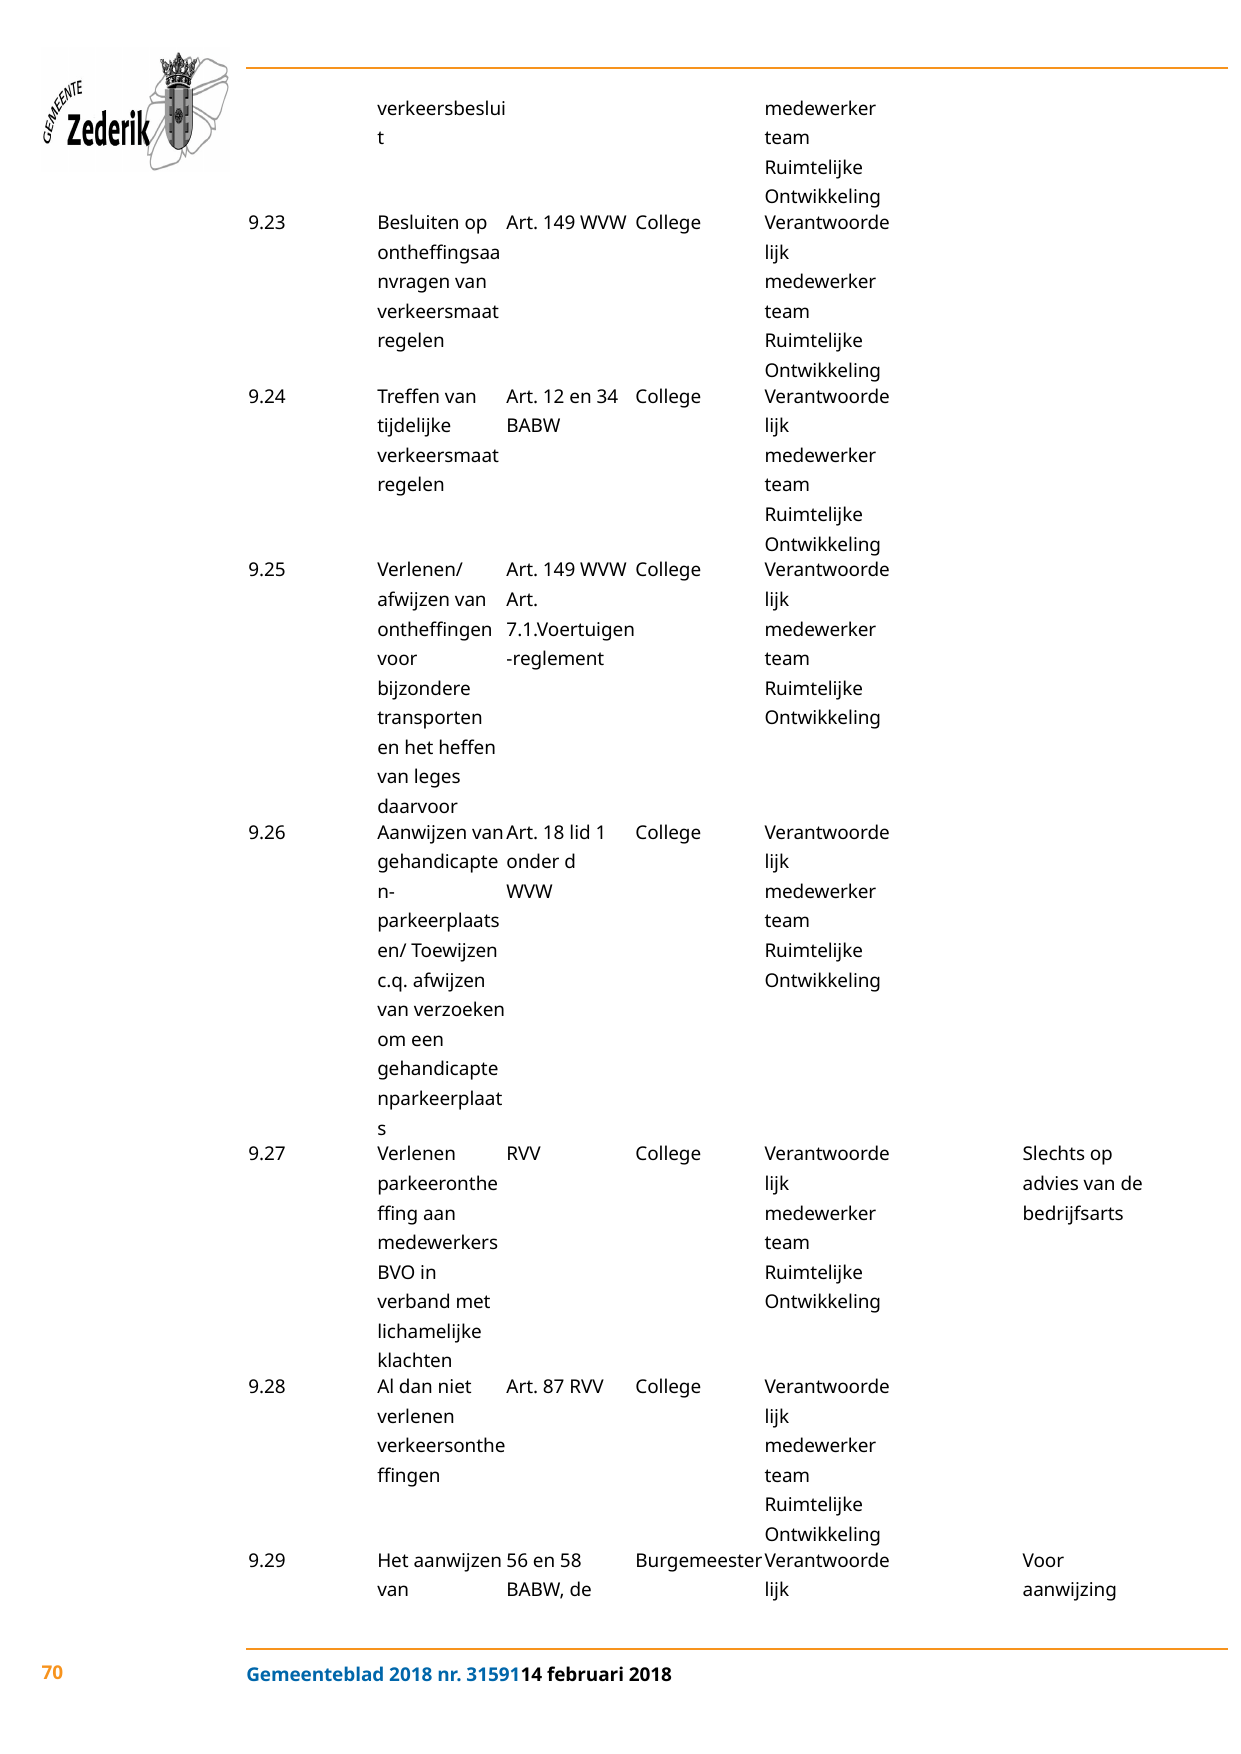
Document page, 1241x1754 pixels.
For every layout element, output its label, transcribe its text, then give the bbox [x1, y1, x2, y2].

table_cell 9.25 [248, 557, 377, 819]
table_cell Art. 149 WVW Art. 7.1.Voertuigen-reglement [506, 557, 635, 819]
table_cell Verantwoordelijk [764, 1547, 893, 1602]
table_cell 9.29 [248, 1547, 377, 1602]
table_cell [635, 95, 764, 209]
table_cell [1023, 557, 1152, 819]
table_cell [894, 1141, 1022, 1373]
table_cell Voor aanwijzing [1023, 1547, 1152, 1602]
table_cell Verantwoordelijk medewerker team Ruimtelijke Ontwikkeling [764, 1141, 893, 1373]
table_cell 9.23 [248, 209, 377, 383]
table_cell [894, 1547, 1022, 1602]
table_cell 9.28 [248, 1373, 377, 1547]
table_cell 56 en 58 BABW, de [506, 1547, 635, 1602]
table_cell [894, 95, 1022, 209]
table_cell [894, 557, 1022, 819]
table_cell 9.26 [248, 819, 377, 1141]
table_cell Art. 87 RVV [506, 1373, 635, 1547]
table_cell [894, 209, 1022, 383]
table_cell Al dan niet verlenen verkeersontheffingen [377, 1373, 506, 1547]
table_cell Verlenen/afwijzen van ontheffingen voor bijzondere transporten en het heffen van leges daarvoor [377, 557, 506, 819]
table_cell Aanwijzen van gehandicapten- parkeerplaatsen/ Toewijzen c.q. afwijzen van verzoeken om een gehandicaptenparkeerplaats [377, 819, 506, 1141]
table_cell medewerker team Ruimtelijke Ontwikkeling [764, 95, 893, 209]
table_cell Slechts op advies van de bedrijfsarts [1023, 1141, 1152, 1373]
table_cell Verantwoordelijk medewerker team Ruimtelijke Ontwikkeling [764, 1373, 893, 1547]
table_cell [1023, 1373, 1152, 1547]
table_cell Het aanwijzen van [377, 1547, 506, 1602]
table_cell Treffen van tijdelijke verkeersmaatregelen [377, 383, 506, 557]
table_cell College [635, 1373, 764, 1547]
table_cell Besluiten op ontheffingsaanvragen van verkeersmaatregelen [377, 209, 506, 383]
table_cell College [635, 557, 764, 819]
table_cell College [635, 209, 764, 383]
table_cell College [635, 383, 764, 557]
table_cell [506, 95, 635, 209]
table_cell College [635, 819, 764, 1141]
table_cell 9.27 [248, 1141, 377, 1373]
table_cell [248, 95, 377, 209]
table_cell Verantwoordelijk medewerker team Ruimtelijke Ontwikkeling [764, 819, 893, 1141]
table_cell RVV [506, 1141, 635, 1373]
table_cell [1023, 95, 1152, 209]
picture [41, 47, 231, 172]
table_cell Art. 12 en 34 BABW [506, 383, 635, 557]
table_cell 9.24 [248, 383, 377, 557]
table_cell Art. 18 lid 1 onder d WVW [506, 819, 635, 1141]
table_cell Verantwoordelijk medewerker team Ruimtelijke Ontwikkeling [764, 209, 893, 383]
table_cell [1023, 383, 1152, 557]
table_cell Burgemeester [635, 1547, 764, 1602]
table_cell Art. 149 WVW [506, 209, 635, 383]
table_cell Verantwoordelijk medewerker team Ruimtelijke Ontwikkeling [764, 383, 893, 557]
table_cell [1023, 209, 1152, 383]
table_cell [894, 819, 1022, 1141]
table_cell Verantwoordelijk medewerker team Ruimtelijke Ontwikkeling [764, 557, 893, 819]
table_cell Verlenen parkeerontheffing aan medewerkers BVO in verband met lichamelijke klachten [377, 1141, 506, 1373]
table_cell [1023, 819, 1152, 1141]
table_cell [894, 1373, 1022, 1547]
table_cell College [635, 1141, 764, 1373]
table_cell [894, 383, 1022, 557]
table_cell verkeersbesluit [377, 95, 506, 209]
